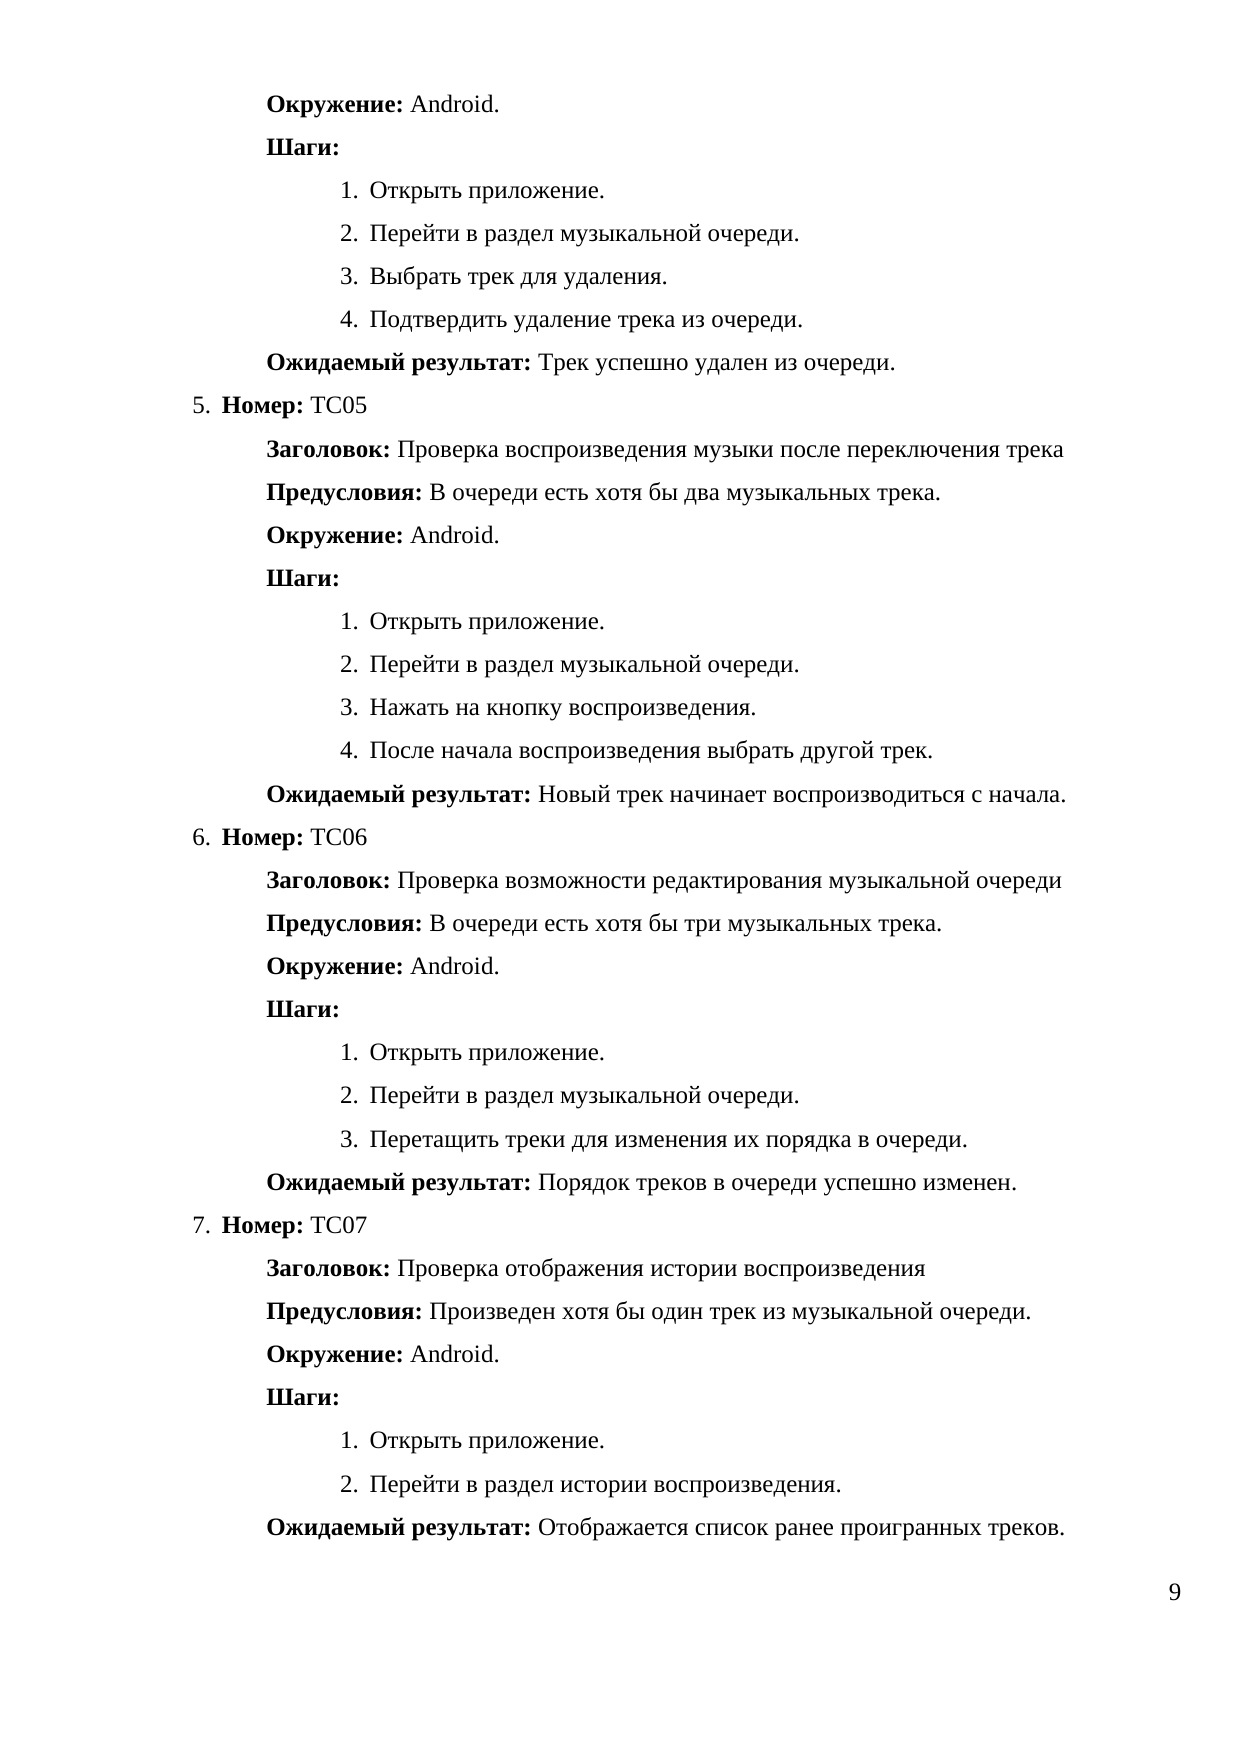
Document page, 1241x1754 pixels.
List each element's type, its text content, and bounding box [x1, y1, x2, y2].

list Нажать на кнопку воспроизведения. [340, 692, 1181, 721]
list Ожидаемый результат: Новый трек начинает воспроизводиться с начала. [266, 779, 1181, 807]
list Предусловия: Произведен хотя бы один трек из музыкальной очереди. [266, 1296, 1181, 1325]
list Открыть приложение. [340, 1037, 1181, 1066]
list Перейти в раздел истории воспроизведения. [340, 1469, 1181, 1497]
list Шаги: [266, 132, 1181, 161]
list Открыть приложение. [340, 1426, 1181, 1454]
list Окружение: Android. [266, 1339, 1181, 1368]
list Номер: TC05 [192, 391, 1181, 419]
list После начала воспроизведения выбрать другой трек. [340, 736, 1181, 764]
list Перейти в раздел музыкальной очереди. [340, 218, 1181, 247]
list Заголовок: Проверка воспроизведения музыки после переключения трека [266, 434, 1181, 462]
list Подтвердить удаление трека из очереди. [340, 304, 1181, 333]
list Заголовок: Проверка отображения истории воспроизведения [266, 1253, 1181, 1282]
list Перейти в раздел музыкальной очереди. [340, 1081, 1181, 1109]
list Шаги: [266, 994, 1181, 1023]
list Ожидаемый результат: Отображается список ранее проигранных треков. [266, 1512, 1181, 1541]
list Открыть приложение. [340, 175, 1181, 204]
list Предусловия: В очереди есть хотя бы три музыкальных трека. [266, 908, 1181, 937]
list Шаги: [266, 1382, 1181, 1411]
list Перетащить треки для изменения их порядка в очереди. [340, 1124, 1181, 1152]
list Окружение: Android. [266, 951, 1181, 980]
list Номер: TC07 [192, 1210, 1181, 1239]
list Ожидаемый результат: Порядок треков в очереди успешно изменен. [266, 1167, 1181, 1196]
list Предусловия: В очереди есть хотя бы два музыкальных трека. [266, 477, 1181, 506]
list Окружение: Android. [266, 520, 1181, 549]
list Номер: TC06 [192, 822, 1181, 851]
list Шаги: [266, 563, 1181, 592]
list Выбрать трек для удаления. [340, 261, 1181, 290]
list Заголовок: Проверка возможности редактирования музыкальной очереди [266, 865, 1181, 894]
list Ожидаемый результат: Трек успешно удален из очереди. [266, 347, 1181, 376]
list Окружение: Android. [266, 89, 1181, 117]
list Открыть приложение. [340, 606, 1181, 635]
list Перейти в раздел музыкальной очереди. [340, 649, 1181, 678]
